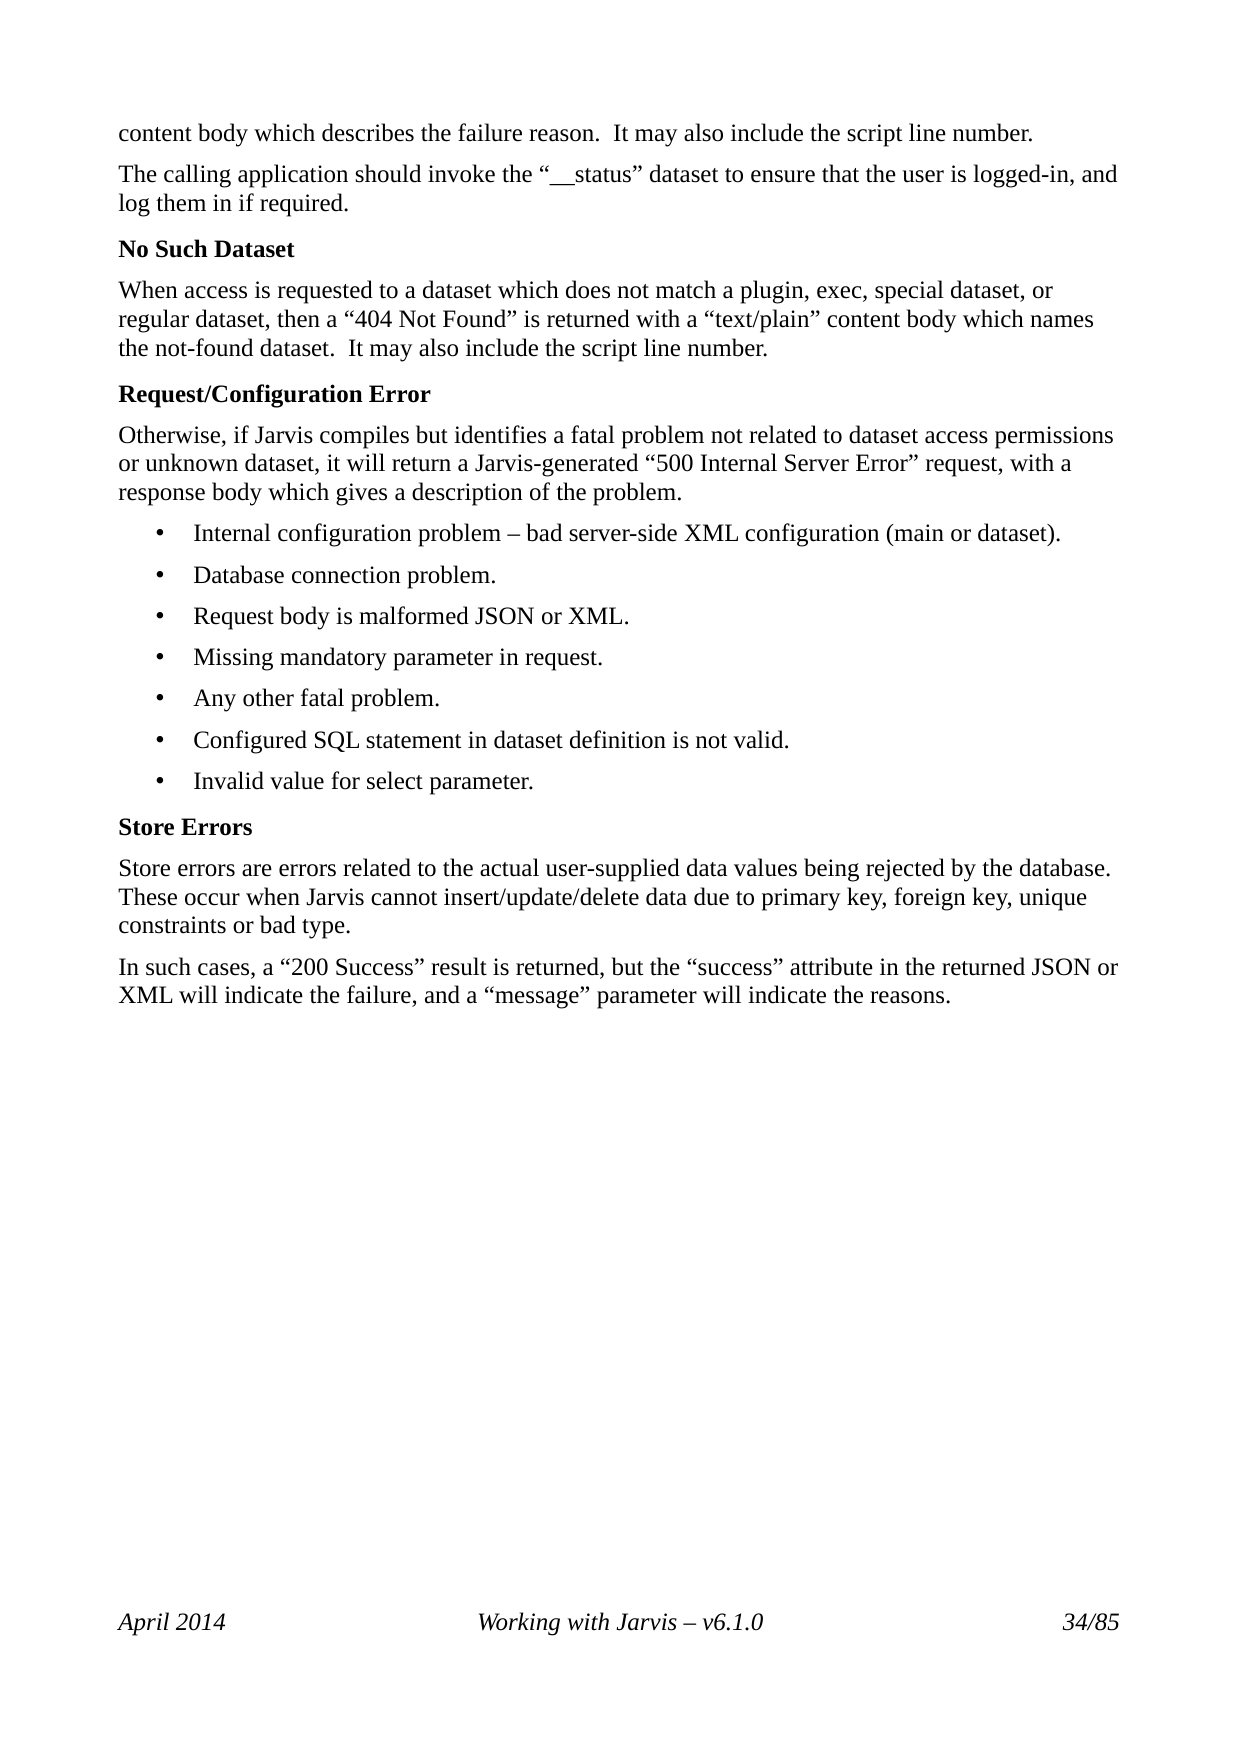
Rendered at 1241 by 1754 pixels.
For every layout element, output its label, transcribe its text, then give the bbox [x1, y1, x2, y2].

list Database connection problem. [156, 560, 1122, 588]
text The calling application should invoke the “__status” dataset to ensure that the user is logged-in, and log them in if required. [118, 159, 1122, 217]
text When access is requested to a dataset which does not match a plugin, exec, special dataset, or regular dataset, then a “404 Not Found” is returned with a “text/plain” content body which names the not-found dataset. It may also include the script line number. [118, 275, 1122, 361]
list Any other fatal problem. [156, 683, 1122, 712]
list Internal configuration problem – bad server-side XML configuration (main or dataset). [156, 518, 1122, 547]
text content body which describes the failure reason. It may also include the script line number. [118, 118, 1122, 147]
list Configured SQL statement in dataset definition is not valid. [156, 725, 1122, 753]
subtitle Store Errors [118, 812, 1122, 841]
list Request body is malformed JSON or XML. [156, 601, 1122, 630]
list Invalid value for select parameter. [156, 766, 1122, 795]
subtitle No Such Dataset [118, 234, 1122, 263]
list Missing mandatory parameter in request. [156, 642, 1122, 671]
text Store errors are errors related to the actual user-supplied data values being rejected by the database. These occur when Jarvis cannot insert/update/delete data due to primary key, foreign key, unique constraints or bad type. [118, 853, 1122, 939]
text Otherwise, if Jarvis compiles but identifies a fatal problem not related to dataset access permissions or unknown dataset, it will return a Jarvis-generated “500 Internal Server Error” request, with a response body which gives a description of the problem. [118, 420, 1122, 506]
text In such cases, a “200 Success” result is returned, but the “success” attribute in the returned JSON or XML will indicate the failure, and a “message” parameter will indicate the reasons. [118, 952, 1122, 1009]
subtitle Request/Configuration Error [118, 379, 1122, 407]
